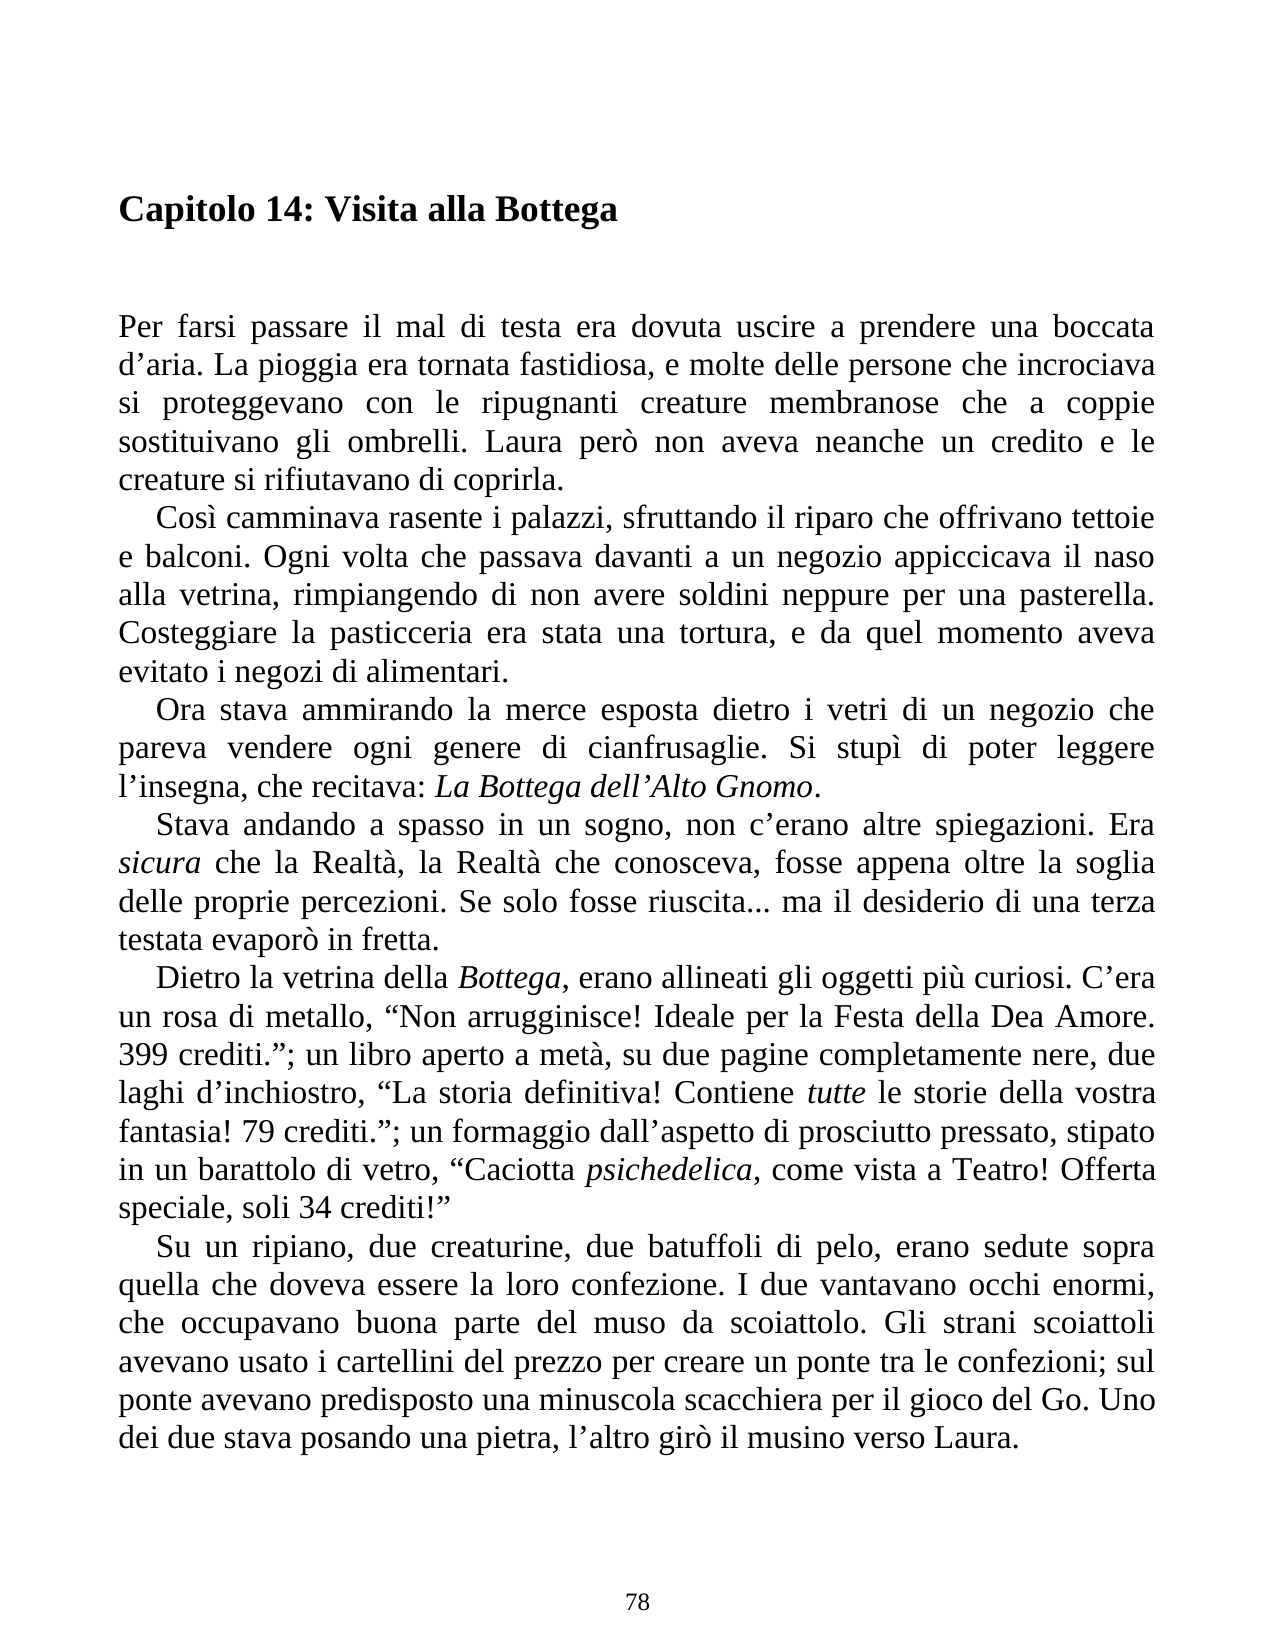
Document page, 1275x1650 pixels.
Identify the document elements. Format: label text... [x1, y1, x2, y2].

text Su un ripiano, due creaturine, due batuffoli di pelo, erano sedute sopra quella che doveva essere la loro confezione. I due vantavano occhi enormi, che occupavano buona parte del muso da scoiattolo. Gli strani scoiattoli avevano usato i cartellini del prezzo per creare un ponte tra le confezioni; sul ponte avevano predisposto una minuscola scacchiera per il gioco del Go. Uno dei due stava posando una pietra, l’altro girò il musino verso Laura. [118, 1226, 1157, 1456]
text Capitolo 14: Visita alla Bottega [118, 186, 1157, 229]
text Dietro la vetrina della Bottega, erano allineati gli oggetti più curiosi. C’era un rosa di metallo, “Non arrugginisce! Ideale per la Festa della Dea Amore. 399 crediti.”; un libro aperto a metà, su due pagine completamente nere, due laghi d’inchiostro, “La storia definitiva! Contiene tutte le storie della vostra fantasia! 79 crediti.”; un formaggio dall’aspetto di prosciutto pressato, stipato in un barattolo di vetro, “Caciotta psichedelica, come vista a Teatro! Offerta speciale, soli 34 crediti!” [118, 957, 1157, 1226]
text Ora stava ammirando la merce esposta dietro i vetri di un negozio che pareva vendere ogni genere di cianfrusaglie. Si stupì di poter leggere l’insegna, che recitava: La Bottega dell’Alto Gnomo. [118, 689, 1157, 804]
text Così camminava rasente i palazzi, sfruttando il riparo che offrivano tettoie e balconi. Ogni volta che passava davanti a un negozio appiccicava il naso alla vetrina, rimpiangendo di non avere soldini neppure per una pasterella. Costeggiare la pasticceria era stata una tortura, e da quel momento aveva evitato i negozi di alimentari. [118, 497, 1157, 689]
text Per farsi passare il mal di testa era dovuta uscire a prendere una boccata d’aria. La pioggia era tornata fastidiosa, e molte delle persone che incrociava si proteggevano con le ripugnanti creature membranose che a coppie sostituivano gli ombrelli. Laura però non aveva neanche un credito e le creature si rifiutavano di coprirla. [118, 306, 1157, 497]
text Stava andando a spasso in un sogno, non c’erano altre spiegazioni. Era sicura che la Realtà, la Realtà che conosceva, fosse appena oltre la soglia delle proprie percezioni. Se solo fosse riuscita... ma il desiderio di una terza testata evaporò in fretta. [118, 804, 1157, 957]
